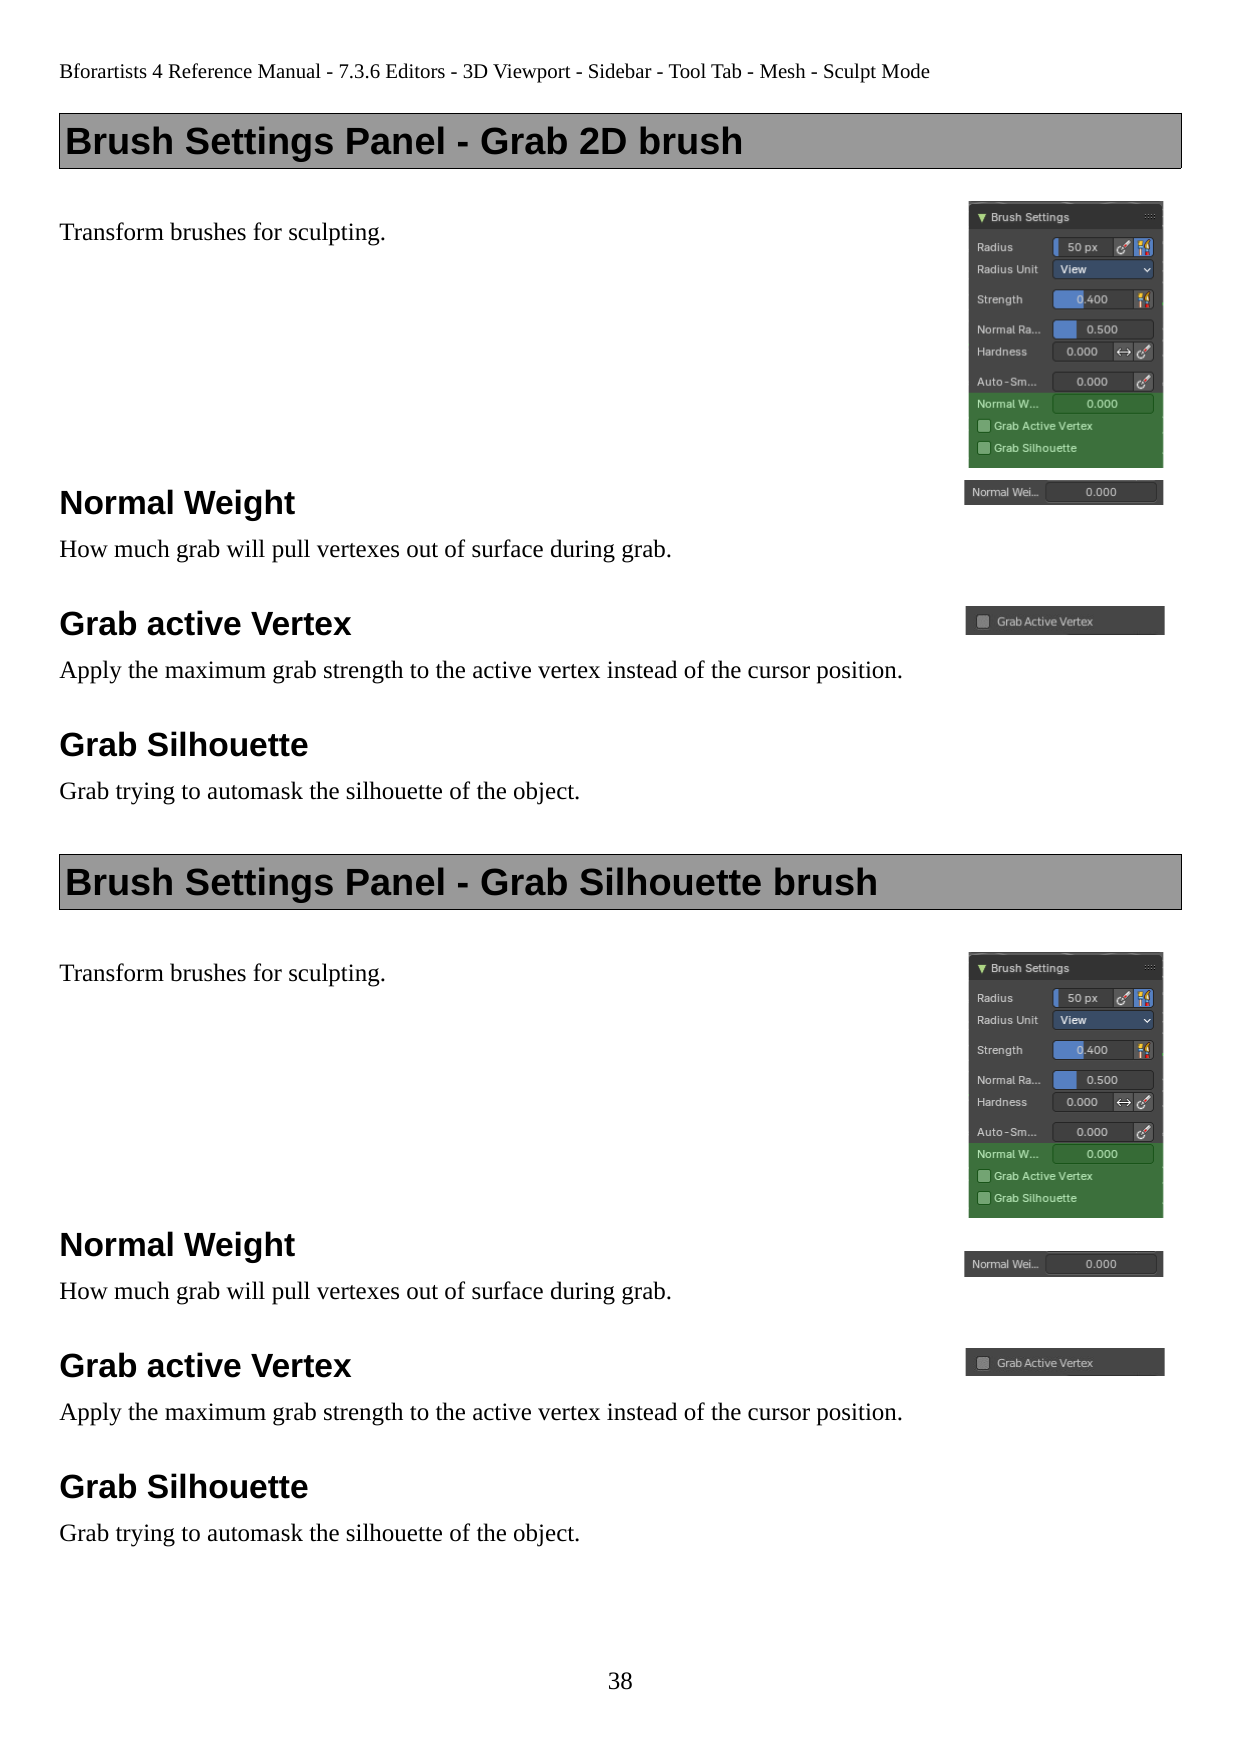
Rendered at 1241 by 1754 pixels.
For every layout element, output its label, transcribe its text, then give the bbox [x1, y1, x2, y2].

picture [968, 952, 1164, 1218]
picture [964, 480, 1164, 505]
table_header Brush Settings Panel - Grab Silhouette brush [60, 855, 1181, 909]
subtitle Grab active Vertex [59, 604, 1181, 643]
picture [965, 606, 1165, 635]
text How much grab will pull vertexes out of surface during grab. [59, 1276, 1181, 1304]
picture [964, 1251, 1164, 1277]
text Grab trying to automask the silhouette of the object. [59, 776, 1181, 805]
text Transform brushes for sculpting. [59, 217, 968, 246]
text Apply the maximum grab strength to the active vertex instead of the cursor position. [59, 655, 1181, 684]
picture [968, 201, 1164, 468]
text Transform brushes for sculpting. [59, 958, 968, 987]
subtitle Grab active Vertex [59, 1346, 1181, 1384]
picture [965, 1348, 1165, 1376]
subtitle Grab Silhouette [59, 725, 1181, 764]
subtitle Grab Silhouette [59, 1467, 1181, 1505]
table_header Brush Settings Panel - Grab 2D brush [60, 114, 1181, 168]
text Apply the maximum grab strength to the active vertex instead of the cursor position. [59, 1397, 1181, 1426]
subtitle Normal Weight [59, 1225, 1181, 1263]
subtitle Normal Weight [59, 483, 1181, 522]
text How much grab will pull vertexes out of surface during grab. [59, 534, 1181, 563]
text Grab trying to automask the silhouette of the object. [59, 1518, 1181, 1547]
